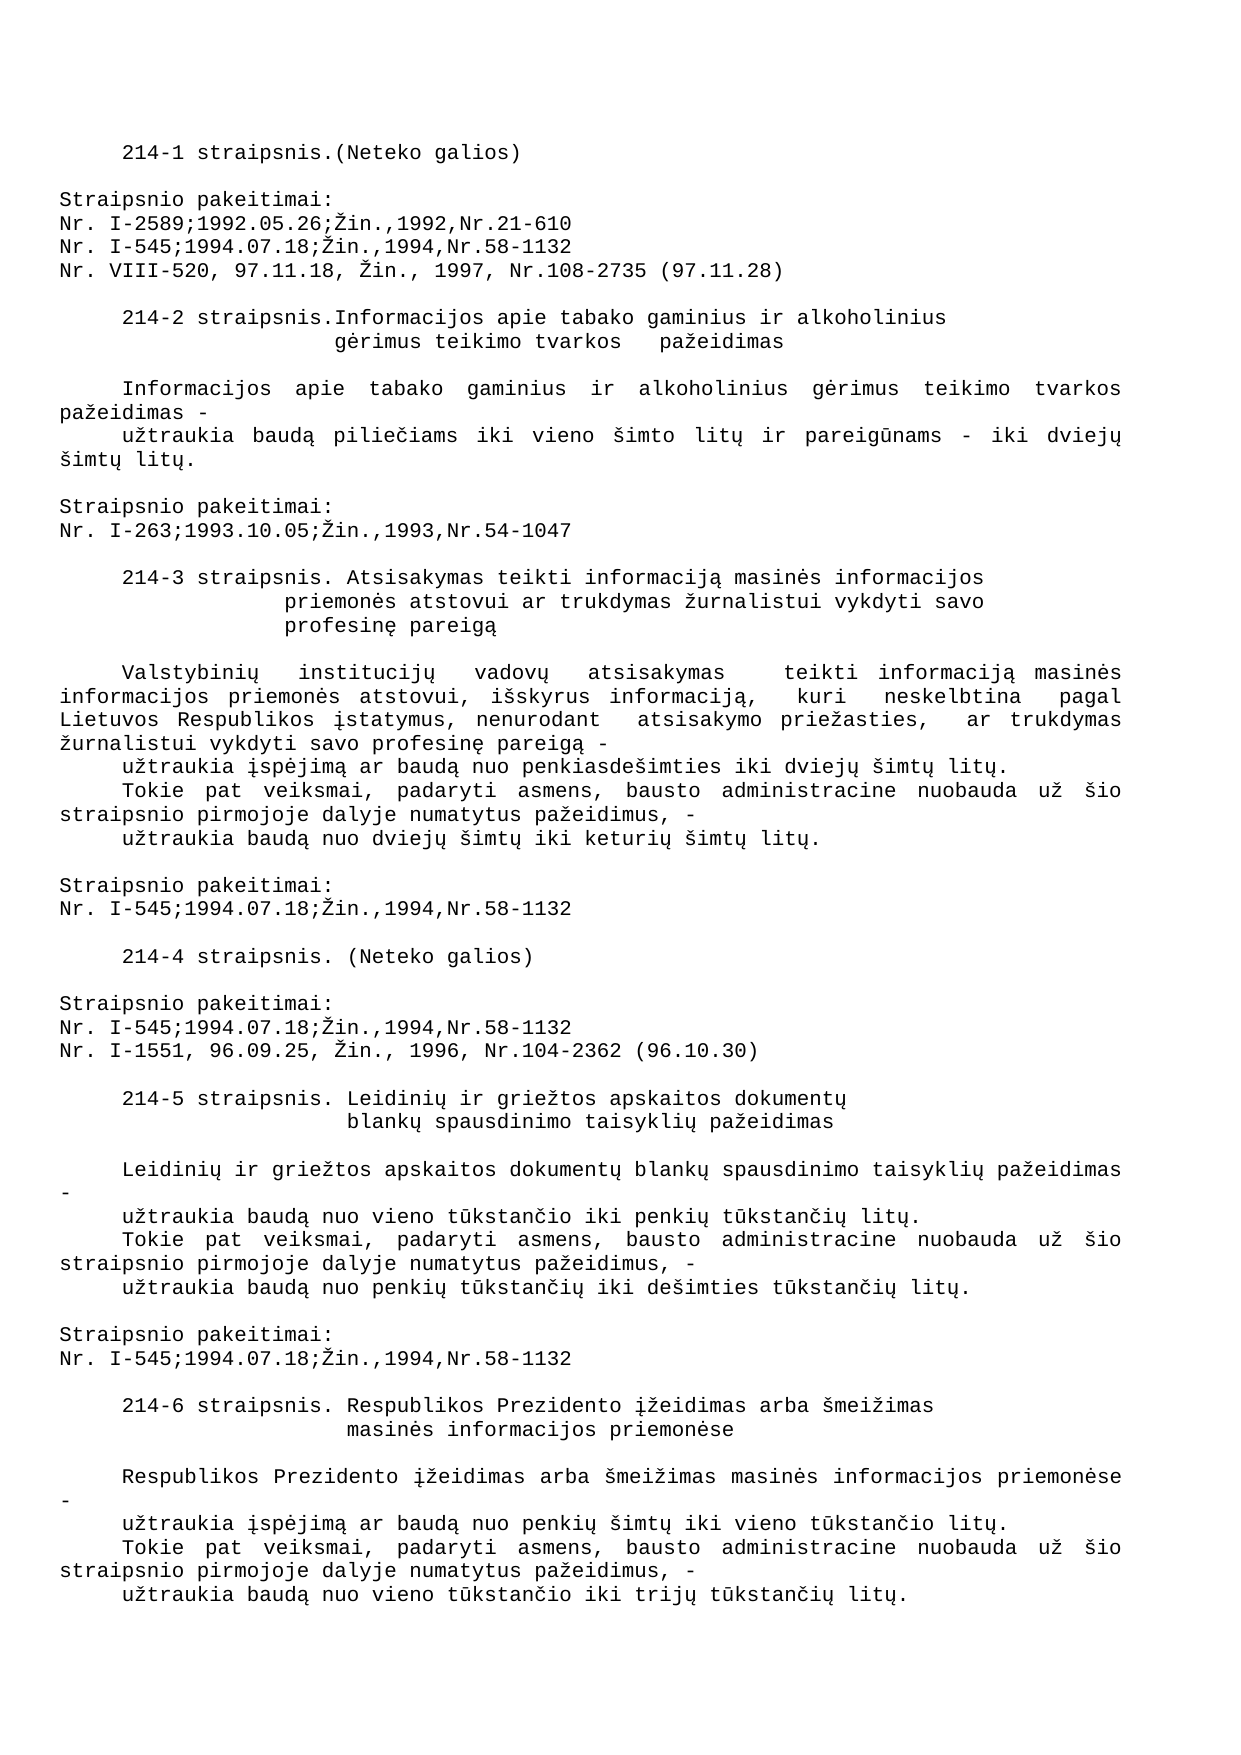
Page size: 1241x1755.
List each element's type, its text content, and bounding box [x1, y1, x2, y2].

text 214-2 straipsnis.Informacijos apie tabako gaminius ir alkoholinius [59, 307, 1122, 331]
text Nr. VIII-520, 97.11.18, Žin., 1997, Nr.108-2735 (97.11.28) [59, 260, 1122, 284]
text Nr. I-545;1994.07.18;Žin.,1994,Nr.58-1132 [59, 1348, 1122, 1371]
text 214-4 straipsnis. (Neteko galios) [59, 946, 1122, 969]
text Nr. I-1551, 96.09.25, Žin., 1996, Nr.104-2362 (96.10.30) [59, 1040, 1122, 1064]
text užtraukia baudą nuo vieno tūkstančio iki trijų tūkstančių litų. [59, 1584, 1122, 1608]
text Nr. I-545;1994.07.18;Žin.,1994,Nr.58-1132 [59, 236, 1122, 260]
text blankų spausdinimo taisyklių pažeidimas [59, 1111, 1122, 1135]
text 214-1 straipsnis.(Neteko galios) [59, 142, 1122, 165]
text Tokie pat veiksmai, padaryti asmens, bausto administracine nuobauda už šio straipsnio pirmojoje dalyje numatytus pažeidimus, - [59, 780, 1122, 827]
text profesinę pareigą [59, 615, 1122, 638]
text Informacijos apie tabako gaminius ir alkoholinius gėrimus teikimo tvarkos pažeidimas - [59, 378, 1122, 426]
text 214-3 straipsnis. Atsisakymas teikti informaciją masinės informacijos [59, 567, 1122, 591]
text Respublikos Prezidento įžeidimas arba šmeižimas masinės informacijos priemonėse - [59, 1466, 1122, 1513]
text užtraukia baudą piliečiams iki vieno šimto litų ir pareigūnams - iki dviejų šimtų litų. [59, 426, 1122, 473]
text Nr. I-545;1994.07.18;Žin.,1994,Nr.58-1132 [59, 898, 1122, 922]
text masinės informacijos priemonėse [59, 1419, 1122, 1442]
text Straipsnio pakeitimai: [59, 875, 1122, 898]
text Tokie pat veiksmai, padaryti asmens, bausto administracine nuobauda už šio straipsnio pirmojoje dalyje numatytus pažeidimus, - [59, 1229, 1122, 1277]
text Valstybinių institucijų vadovų atsisakymas teikti informaciją masinės informacijos priemonės atstovui, išskyrus informaciją, kuri neskelbtina pagal Lietuvos Respublikos įstatymus, nenurodant atsisakymo priežasties, ar trukdymas žurnalistui vykdyti savo profesinę pareigą - [59, 662, 1122, 757]
text Tokie pat veiksmai, padaryti asmens, bausto administracine nuobauda už šio straipsnio pirmojoje dalyje numatytus pažeidimus, - [59, 1537, 1122, 1584]
text Nr. I-545;1994.07.18;Žin.,1994,Nr.58-1132 [59, 1017, 1122, 1040]
text Straipsnio pakeitimai: [59, 993, 1122, 1017]
text užtraukia baudą nuo vieno tūkstančio iki penkių tūkstančių litų. [59, 1206, 1122, 1229]
text Straipsnio pakeitimai: [59, 496, 1122, 520]
text Straipsnio pakeitimai: [59, 189, 1122, 213]
text 214-5 straipsnis. Leidinių ir griežtos apskaitos dokumentų [59, 1088, 1122, 1111]
text užtraukia įspėjimą ar baudą nuo penkių šimtų iki vieno tūkstančio litų. [59, 1513, 1122, 1537]
text užtraukia baudą nuo penkių tūkstančių iki dešimties tūkstančių litų. [59, 1277, 1122, 1300]
text 214-6 straipsnis. Respublikos Prezidento įžeidimas arba šmeižimas [59, 1395, 1122, 1419]
text Nr. I-2589;1992.05.26;Žin.,1992,Nr.21-610 [59, 213, 1122, 236]
text gėrimus teikimo tvarkos pažeidimas [59, 331, 1122, 354]
text užtraukia įspėjimą ar baudą nuo penkiasdešimties iki dviejų šimtų litų. [59, 757, 1122, 780]
text Straipsnio pakeitimai: [59, 1324, 1122, 1348]
text Leidinių ir griežtos apskaitos dokumentų blankų spausdinimo taisyklių pažeidimas - [59, 1158, 1122, 1206]
text Nr. I-263;1993.10.05;Žin.,1993,Nr.54-1047 [59, 520, 1122, 544]
text priemonės atstovui ar trukdymas žurnalistui vykdyti savo [59, 591, 1122, 615]
text užtraukia baudą nuo dviejų šimtų iki keturių šimtų litų. [59, 827, 1122, 851]
